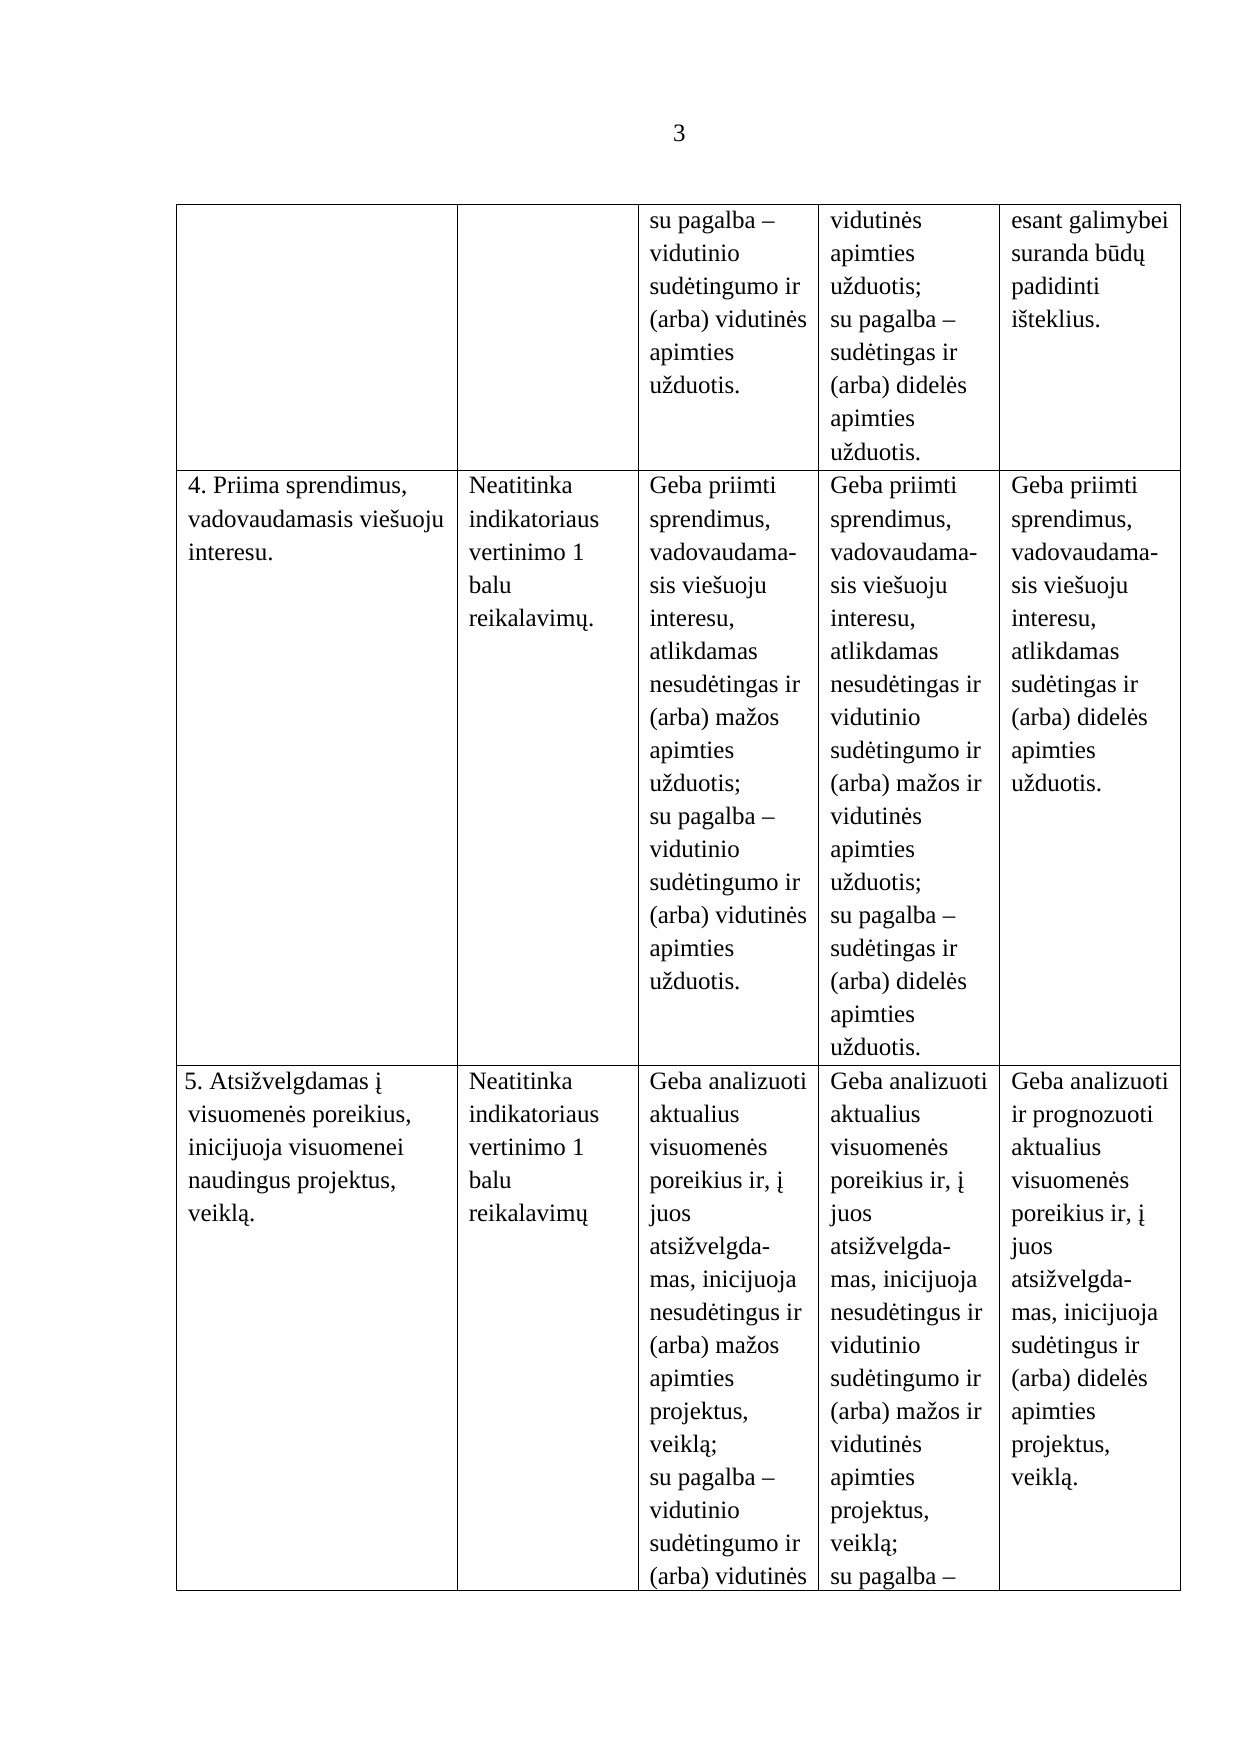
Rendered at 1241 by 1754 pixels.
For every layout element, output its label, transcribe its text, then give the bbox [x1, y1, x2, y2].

table_cell Neatitinka indikatoriaus vertinimo 1 balu reikalavimų [458, 1066, 638, 1590]
table_cell Geba analizuoti ir prognozuoti aktualius visuomenės poreikius ir, į juos atsižvelgda-mas, inicijuoja sudėtingus ir (arba) didelės apimties projektus, veiklą. [1000, 1066, 1180, 1590]
table_cell Neatitinka indikatoriaus vertinimo 1 balu reikalavimų. [458, 471, 638, 1065]
table_cell su pagalba – vidutinio sudėtingumo ir (arba) vidutinės apimties užduotis. [639, 205, 818, 469]
table_cell [458, 205, 638, 469]
table_cell vidutinės apimties užduotis; su pagalba – sudėtingas ir (arba) didelės apimties užduotis. [819, 205, 999, 469]
table_cell Geba analizuoti aktualius visuomenės poreikius ir, į juos atsižvelgda-mas, inicijuoja nesudėtingus ir vidutinio sudėtingumo ir (arba) mažos ir vidutinės apimties projektus, veiklą; su pagalba – [819, 1066, 999, 1590]
table_cell Geba analizuoti aktualius visuomenės poreikius ir, į juos atsižvelgda-mas, inicijuoja nesudėtingus ir (arba) mažos apimties projektus, veiklą; su pagalba – vidutinio sudėtingumo ir (arba) vidutinės [639, 1066, 818, 1590]
table_cell 4. Priima sprendimus, vadovaudamasis viešuoju interesu. [177, 471, 457, 1065]
table_cell 5. Atsižvelgdamas į visuomenės poreikius, inicijuoja visuomenei naudingus projektus, veiklą. [177, 1066, 457, 1590]
table_cell Geba priimti sprendimus, vadovaudama-sis viešuoju interesu, atlikdamas nesudėtingas ir vidutinio sudėtingumo ir (arba) mažos ir vidutinės apimties užduotis; su pagalba – sudėtingas ir (arba) didelės apimties užduotis. [819, 471, 999, 1065]
table_cell [177, 205, 457, 469]
table_cell Geba priimti sprendimus, vadovaudama-sis viešuoju interesu, atlikdamas sudėtingas ir (arba) didelės apimties užduotis. [1000, 471, 1180, 1065]
table_cell Geba priimti sprendimus, vadovaudama-sis viešuoju interesu, atlikdamas nesudėtingas ir (arba) mažos apimties užduotis; su pagalba – vidutinio sudėtingumo ir (arba) vidutinės apimties užduotis. [639, 471, 818, 1065]
table_cell esant galimybei suranda būdų padidinti išteklius. [1000, 205, 1180, 469]
